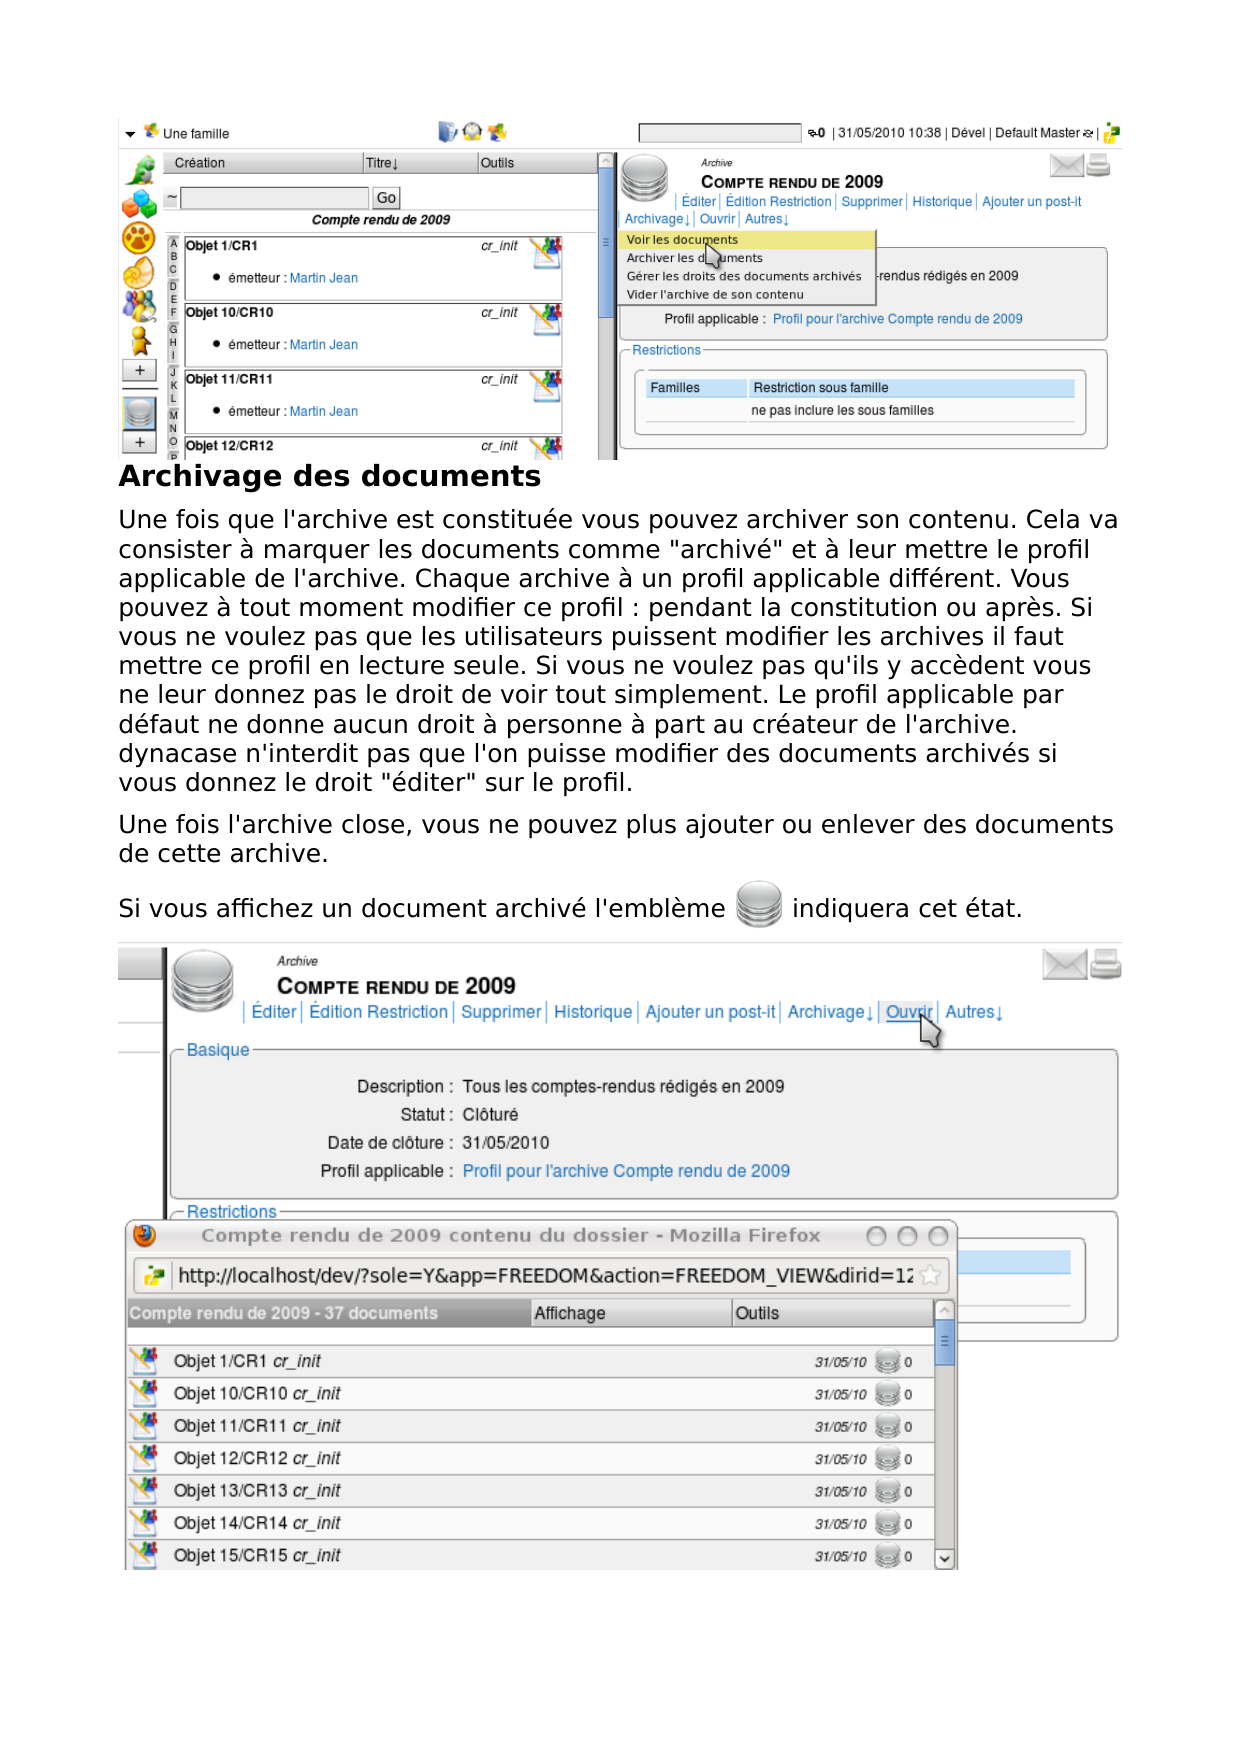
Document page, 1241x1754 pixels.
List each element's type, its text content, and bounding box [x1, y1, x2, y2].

text Si vous affichez un document archivé l'emblème [118, 881, 734, 930]
picture [118, 942, 1123, 1570]
picture [734, 880, 784, 931]
text indiquera cet état. [784, 881, 1122, 930]
picture [118, 118, 1123, 460]
subtitle Archivage des documents [118, 460, 1122, 493]
text Une fois l'archive close, vous ne pouvez plus ajouter ou enlever des documents de cette archive. [118, 810, 1122, 868]
text Une fois que l'archive est constituée vous pouvez archiver son contenu. Cela va consister à marquer les documents comme "archivé" et à leur mettre le profil applicable de l'archive. Chaque archive à un profil applicable différent. Vous pouvez à tout moment modifier ce profil : pendant la constitution ou après. Si vous ne voulez pas que les utilisateurs puissent modifier les archives il faut mettre ce profil en lecture seule. Si vous ne voulez pas qu'ils y accèdent vous ne leur donnez pas le droit de voir tout simplement. Le profil applicable par défaut ne donne aucun droit à personne à part au créateur de l'archive. dynacase n'interdit pas que l'on puisse modifier des documents archivés si vous donnez le droit "éditer" sur le profil. [118, 506, 1122, 797]
